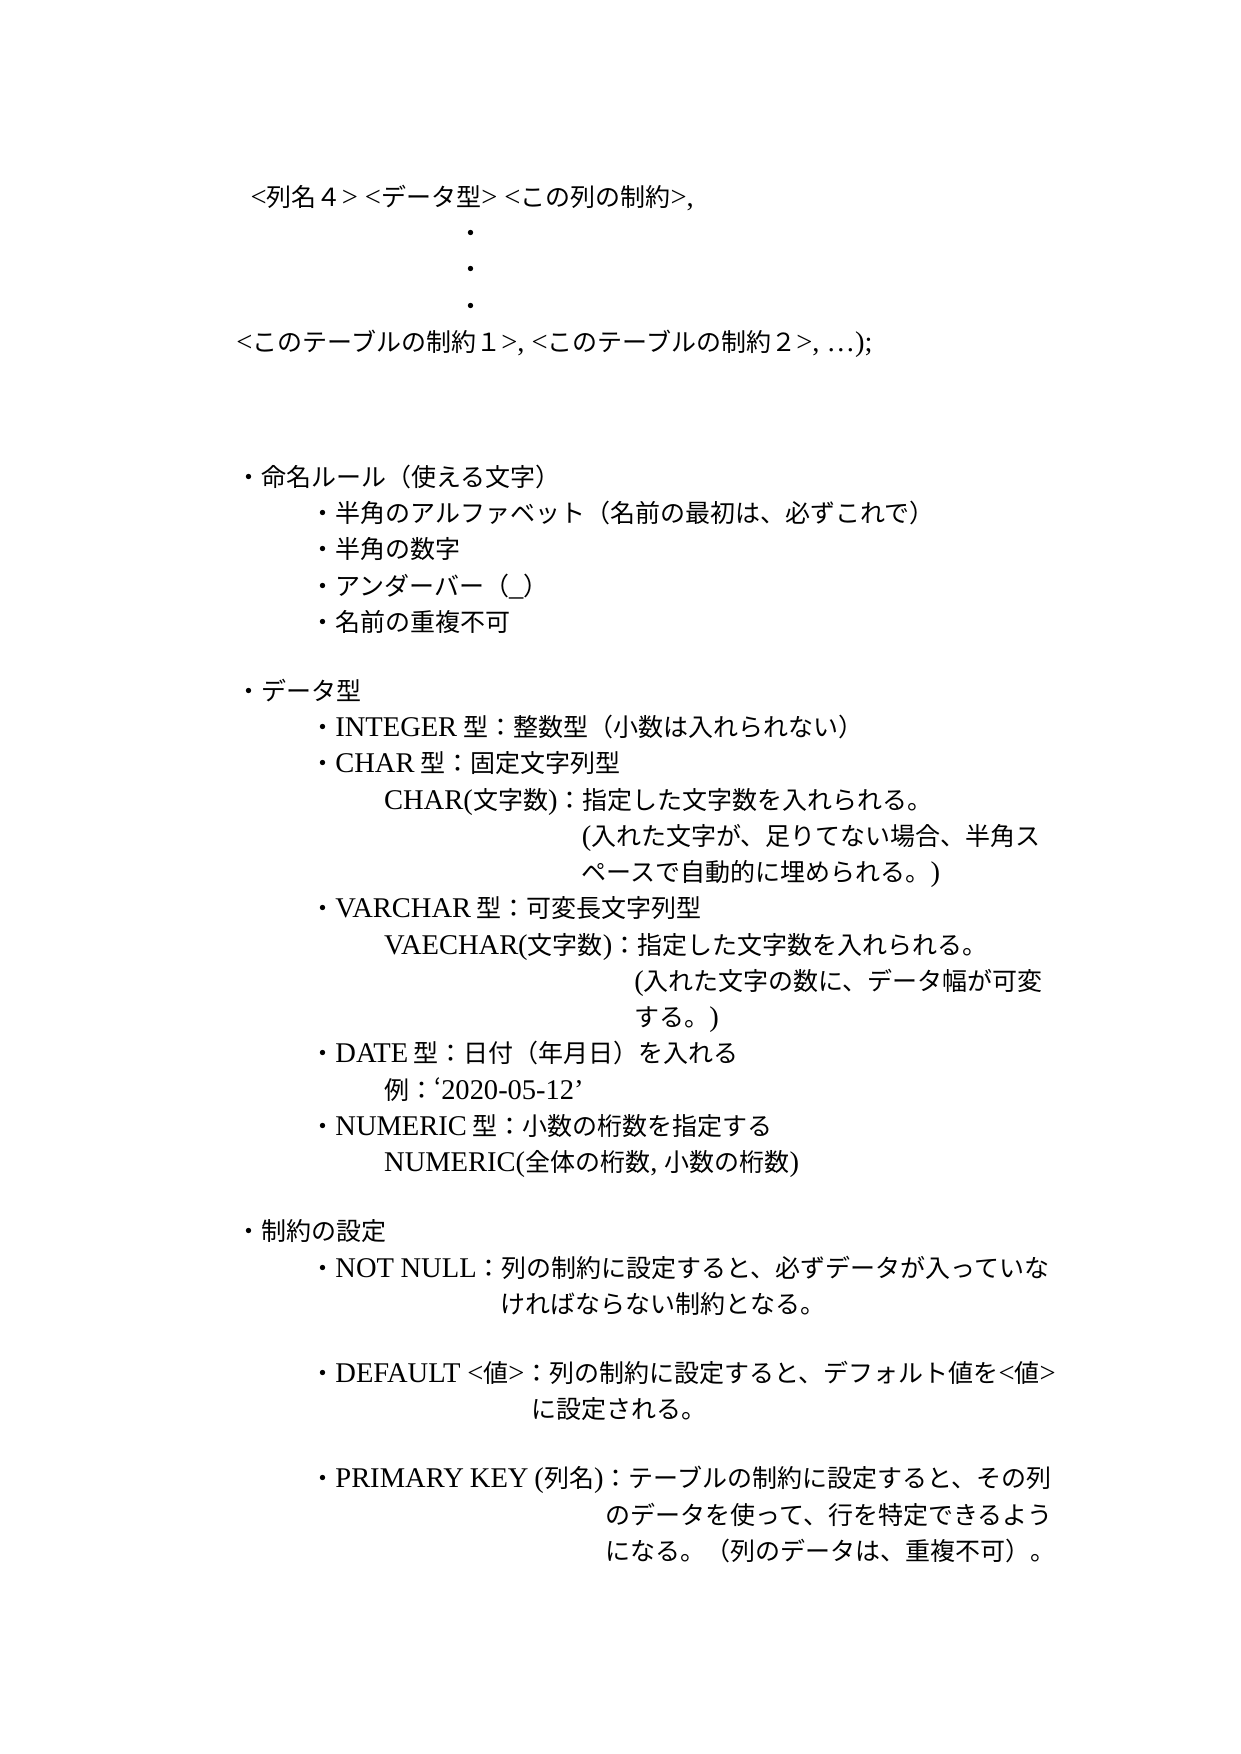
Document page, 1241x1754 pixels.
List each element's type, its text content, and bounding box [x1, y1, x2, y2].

text ・VARCHAR型：可変長文字列型 [236, 889, 1063, 925]
text (入れた文字が、足りてない場合、半角ス ペースで自動的に埋められる。) [236, 816, 1063, 889]
text ・制約の設定 [236, 1212, 1063, 1248]
text NUMERIC(全体の桁数, 小数の桁数) [236, 1143, 1063, 1179]
text ・ [236, 250, 1063, 286]
text ・DATE型：日付（年月日）を入れる [236, 1034, 1063, 1070]
text ・DEFAULT <値>：列の制約に設定すると、デフォルト値を<値> [236, 1353, 1063, 1390]
text ・名前の重複不可 [236, 602, 1063, 638]
text ・データ型 [236, 671, 1063, 708]
text ・INTEGER型：整数型（小数は入れられない） [236, 708, 1063, 744]
text ・命名ルール（使える文字） [236, 457, 1063, 493]
text ・NUMERIC型：小数の桁数を指定する [236, 1106, 1063, 1143]
text <列名４> <データ型> <この列の制約>, [236, 177, 1063, 213]
text ・半角の数字 [236, 530, 1063, 566]
text ・NOT NULL：列の制約に設定すると、必ずデータが入っていな ければならない制約となる。 [236, 1248, 1063, 1321]
text に設定される。 [236, 1390, 1063, 1426]
text <このテーブルの制約１>, <このテーブルの制約２>, …); [236, 322, 1063, 358]
text CHAR(文字数)：指定した文字数を入れられる。 [236, 780, 1063, 816]
text ・アンダーバー（_） [236, 566, 1063, 602]
text ・PRIMARY KEY (列名)：テーブルの制約に設定すると、その列 のデータを使って、行を特定できるよう になる。（列のデータは、重複不可）。 [236, 1459, 1063, 1568]
text VAECHAR(文字数)：指定した文字数を入れられる。 [236, 925, 1063, 961]
text ・半角のアルファベット（名前の最初は、必ずこれで） [236, 493, 1063, 530]
text ・CHAR型：固定文字列型 [236, 744, 1063, 780]
text ・ [236, 286, 1063, 322]
text (入れた文字の数に、データ幅が可変 する。) [236, 961, 1063, 1034]
text 例：‘2020-05-12’ [236, 1070, 1063, 1106]
text ・ [236, 213, 1063, 250]
